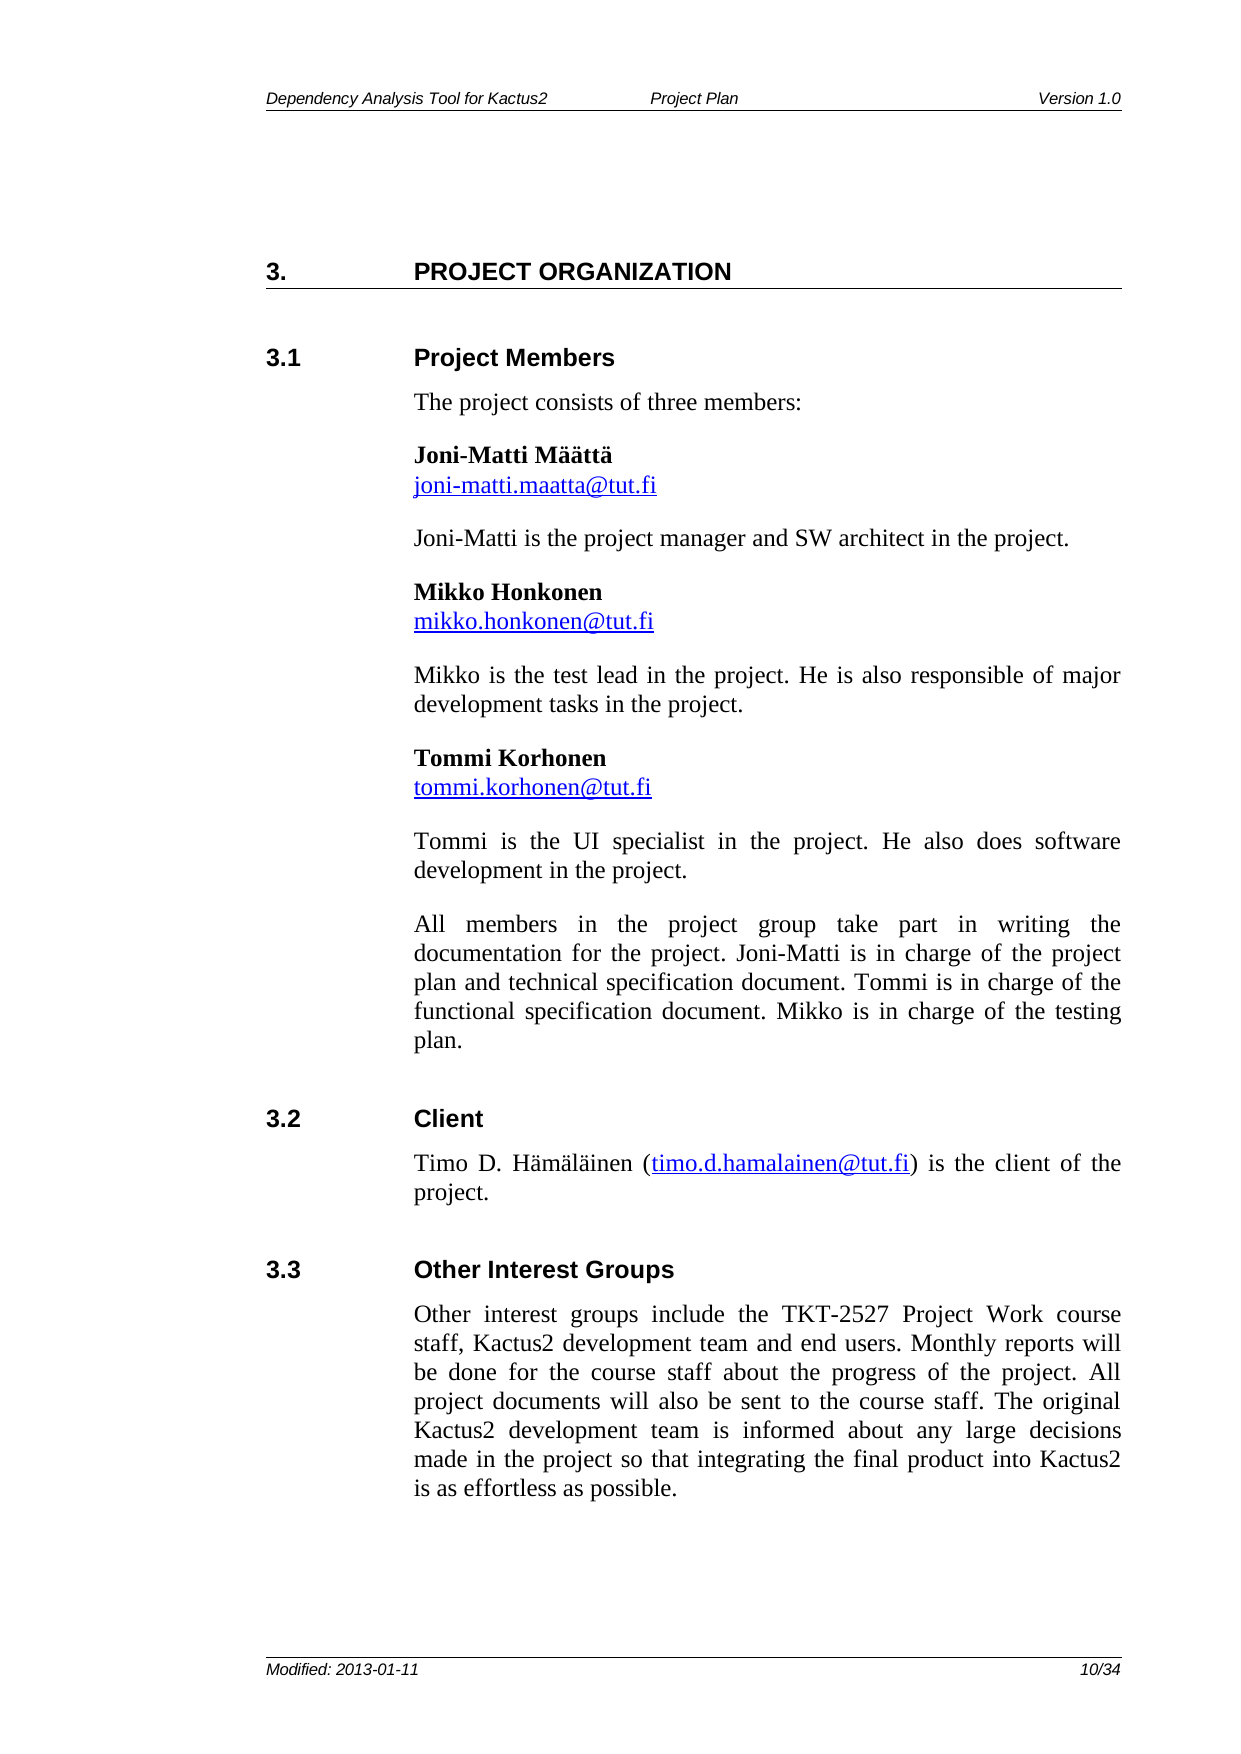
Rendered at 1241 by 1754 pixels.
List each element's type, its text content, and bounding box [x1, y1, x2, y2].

text Tommi Korhonen tommi.korhonen@tut.fi [413, 743, 1122, 801]
text Joni-Matti is the project manager and SW architect in the project. [413, 523, 1122, 552]
text Tommi is the UI specialist in the project. He also does software development in the project. [413, 826, 1122, 884]
text All members in the project group take part in writing the documentation for the project. Joni-Matti is in charge of the project plan and technical specification document. Tommi is in charge of the functional specification document. Mikko is in charge of the testing plan. [413, 909, 1122, 1054]
text The project consists of three members: [413, 387, 1122, 416]
text Other interest groups include the TKT-2527 Project Work course staff, Kactus2 development team and end users. Monthly reports will be done for the course staff about the progress of the project. All project documents will also be sent to the course staff. The original Kactus2 development team is informed about any large decisions made in the project so that integrating the final product into Kactus2 is as effortless as possible. [413, 1299, 1122, 1502]
subtitle Client [266, 1104, 1122, 1133]
text Mikko Honkonen mikko.honkonen@tut.fi [413, 577, 1122, 635]
subtitle Project Organization [266, 257, 1122, 288]
subtitle Other Interest Groups [266, 1255, 1122, 1284]
subtitle Project Members [266, 343, 1122, 372]
text Mikko is the test lead in the project. He is also responsible of major development tasks in the project. [413, 660, 1122, 718]
text Joni-Matti Määttä joni-matti.maatta@tut.fi [413, 440, 1122, 498]
text Timo D. Hämäläinen (timo.d.hamalainen@tut.fi) is the client of the project. [413, 1147, 1122, 1206]
